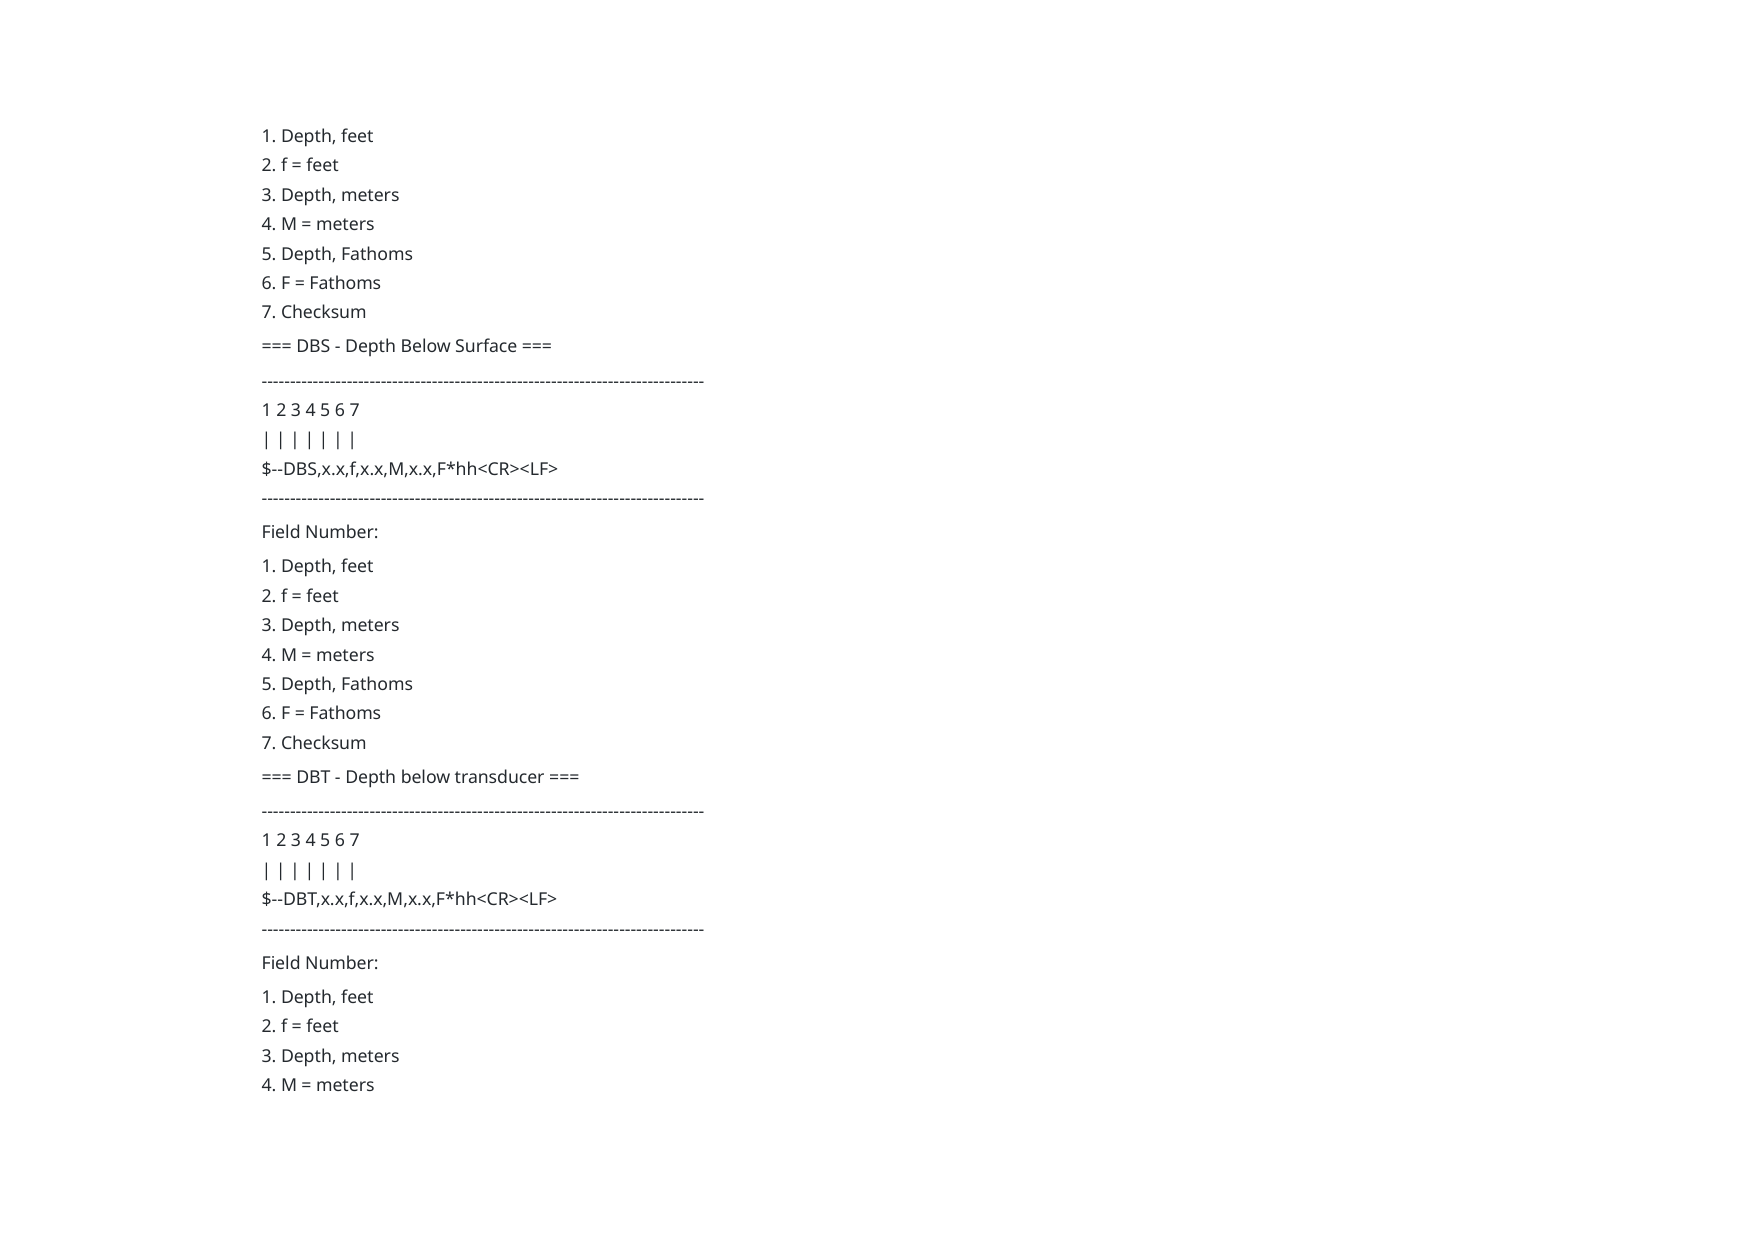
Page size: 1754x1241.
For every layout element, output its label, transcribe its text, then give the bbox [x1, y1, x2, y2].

table_cell [118, 881, 261, 911]
table_cell [118, 544, 261, 548]
table_cell 7. Checksum [261, 294, 1636, 324]
table_cell | | | | | | | [261, 421, 1636, 451]
table_cell 7. Checksum [261, 725, 1636, 754]
table_cell ------------------------------------------------------------------------------ [261, 793, 1636, 822]
table_cell 4. M = meters [261, 637, 1636, 666]
table_cell [118, 324, 261, 328]
table_cell 1. Depth, feet [261, 549, 1636, 578]
table_cell 2. f = feet [261, 578, 1636, 607]
table_cell [118, 549, 261, 578]
table_cell [118, 695, 261, 725]
table_cell 4. M = meters [261, 206, 1636, 236]
table_cell [118, 974, 261, 979]
table_cell [118, 754, 261, 759]
table_cell [118, 666, 261, 695]
table_cell [118, 911, 261, 940]
table_cell [118, 510, 261, 514]
table_cell 5. Depth, Fathoms [261, 666, 1636, 695]
table_cell [118, 294, 261, 324]
table_cell [118, 637, 261, 666]
table_cell === DBS - Depth Below Surface === [261, 329, 1636, 358]
table_cell 1. Depth, feet [261, 118, 1636, 147]
table_cell [118, 177, 261, 206]
table_cell 1. Depth, feet [261, 979, 1636, 1008]
table_cell [118, 206, 261, 236]
table_cell [261, 358, 1636, 363]
table_cell [118, 940, 261, 945]
table_cell [118, 358, 261, 363]
table_cell 6. F = Fathoms [261, 695, 1636, 725]
table_cell [118, 1008, 261, 1038]
table_cell [261, 754, 1636, 759]
table_cell 4. M = meters [261, 1067, 1636, 1096]
table_cell [261, 974, 1636, 979]
table_cell [118, 236, 261, 265]
table_cell 2. f = feet [261, 1008, 1636, 1038]
table_cell [118, 421, 261, 451]
table_cell 6. F = Fathoms [261, 265, 1636, 294]
table_cell [261, 544, 1636, 548]
table_cell [118, 480, 261, 509]
table_cell ------------------------------------------------------------------------------ [261, 363, 1636, 392]
table_cell 3. Depth, meters [261, 607, 1636, 637]
table_cell [118, 725, 261, 754]
table_cell [118, 451, 261, 480]
table_cell [118, 945, 261, 974]
table_cell [118, 148, 261, 177]
table_cell [118, 329, 261, 358]
table_cell ------------------------------------------------------------------------------ [261, 911, 1636, 940]
table_cell [118, 578, 261, 607]
table_cell 3. Depth, meters [261, 177, 1636, 206]
table_cell [118, 514, 261, 544]
table_cell [118, 852, 261, 881]
table_cell === DBT - Depth below transducer === [261, 759, 1636, 788]
table_cell [118, 1038, 261, 1067]
table_cell [118, 788, 261, 793]
table_cell [118, 118, 261, 147]
table_cell Field Number: [261, 945, 1636, 974]
table_cell 2. f = feet [261, 148, 1636, 177]
table_cell [118, 265, 261, 294]
table_cell [118, 979, 261, 1008]
table_cell 3. Depth, meters [261, 1038, 1636, 1067]
table_cell Field Number: [261, 514, 1636, 544]
table_cell [118, 759, 261, 788]
table_cell 1 2 3 4 5 6 7 [261, 823, 1636, 852]
table_cell $--DBS,x.x,f,x.x,M,x.x,F*hh<CR><LF> [261, 451, 1636, 480]
table_cell [118, 793, 261, 822]
table_cell 1 2 3 4 5 6 7 [261, 392, 1636, 421]
table_cell [261, 940, 1636, 945]
table_cell 5. Depth, Fathoms [261, 236, 1636, 265]
table_cell [118, 1067, 261, 1096]
table_cell ------------------------------------------------------------------------------ [261, 480, 1636, 509]
table_cell [261, 788, 1636, 793]
table_cell [261, 324, 1636, 328]
table_cell [261, 510, 1636, 514]
table_cell [118, 392, 261, 421]
table_cell | | | | | | | [261, 852, 1636, 881]
table_cell [118, 607, 261, 637]
table_cell [118, 823, 261, 852]
table_cell $--DBT,x.x,f,x.x,M,x.x,F*hh<CR><LF> [261, 881, 1636, 911]
table_cell [118, 363, 261, 392]
